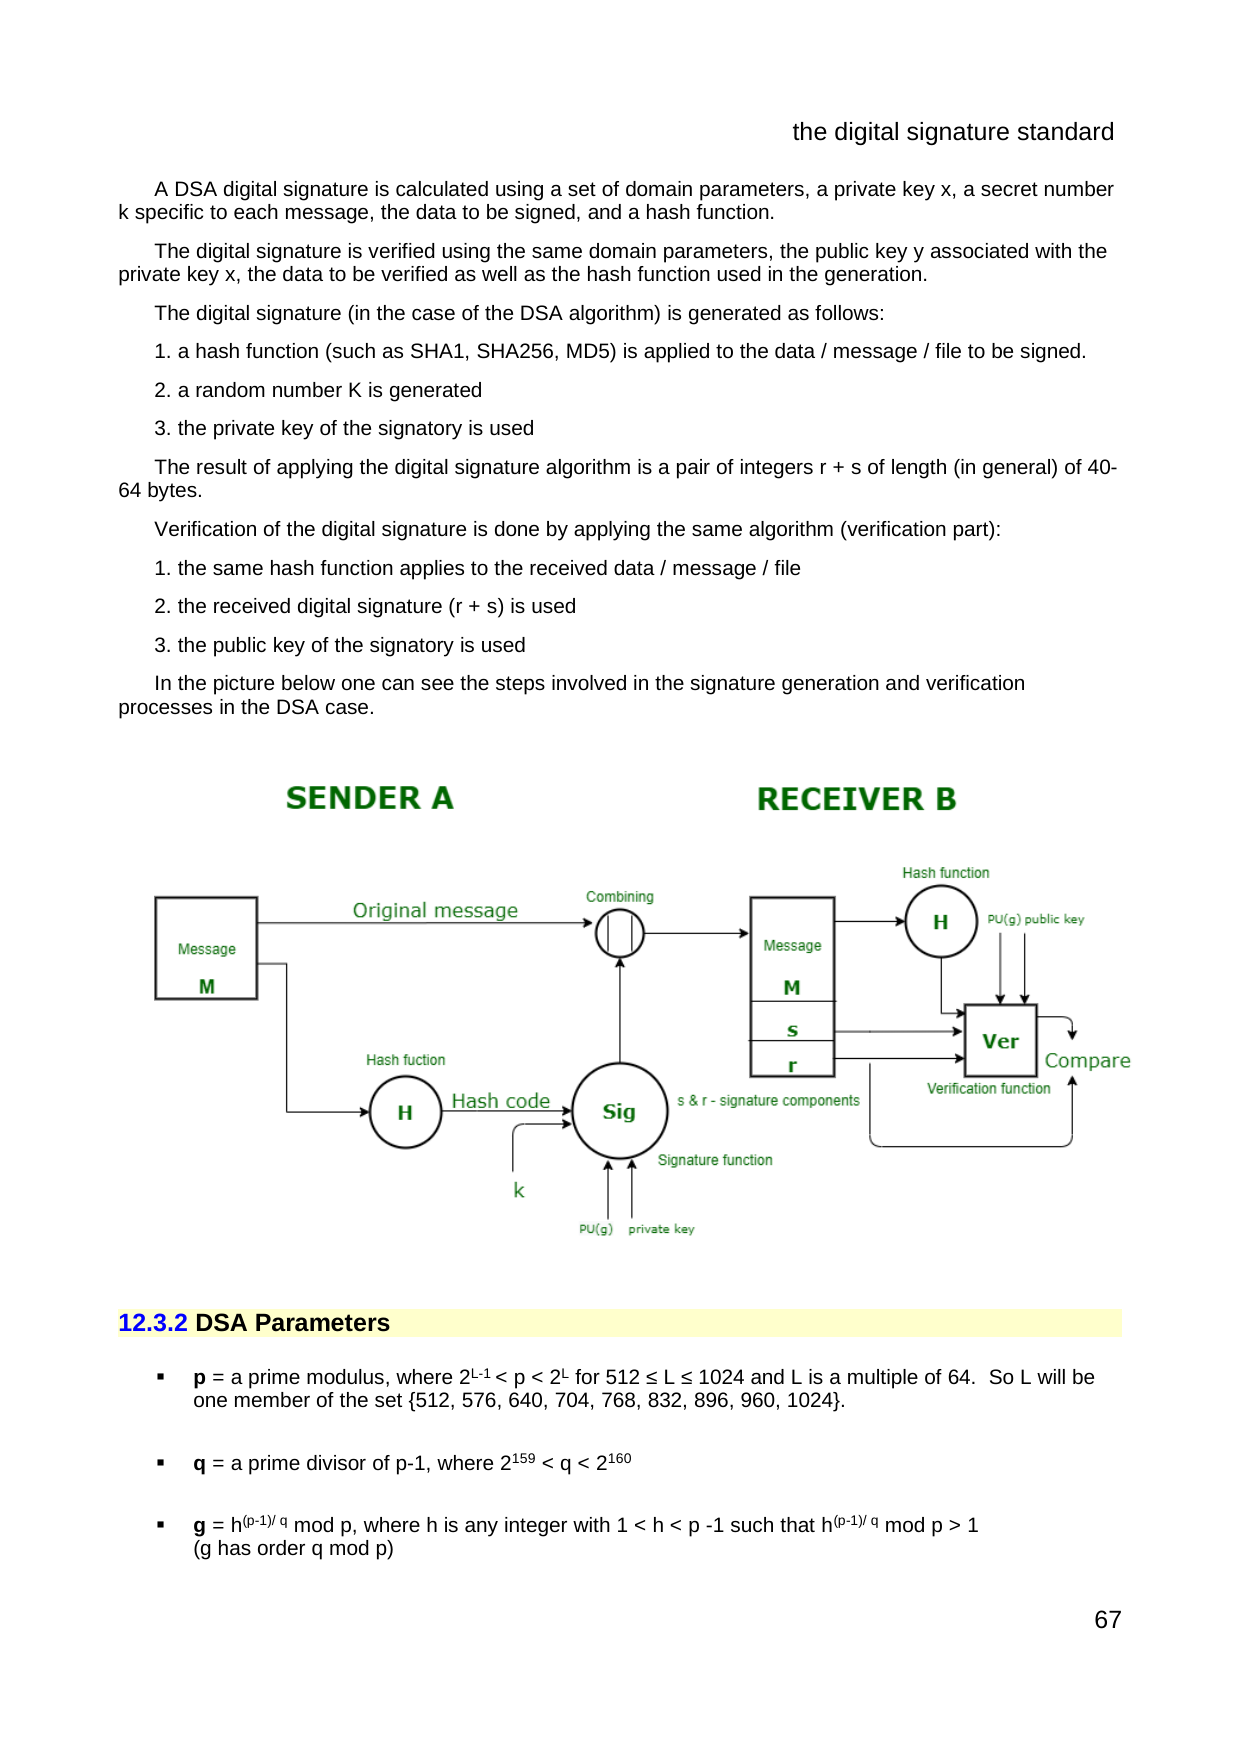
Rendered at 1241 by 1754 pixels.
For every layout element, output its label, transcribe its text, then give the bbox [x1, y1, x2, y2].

list p = a prime modulus, where 2L-1 < p < 2L for 512 ≤ L ≤ 1024 and L is a multiple of 64. So L will be one member of the set {512, 576, 640, 704, 768, 832, 896, 960, 1024}. [156, 1365, 1122, 1436]
text The result of applying the digital signature algorithm is a pair of integers r + s of length (in general) of 40-64 bytes. [118, 455, 1122, 502]
text The digital signature (in the case of the DSA algorithm) is generated as follows: [118, 301, 1122, 325]
text 3. the public key of the signatory is used [118, 633, 1122, 657]
picture [154, 772, 1142, 1282]
list q = a prime divisor of p-1, where 2159 < q < 2160 [156, 1451, 1122, 1498]
subtitle DSA Parameters [118, 1309, 1122, 1337]
text Verification of the digital signature is done by applying the same algorithm (verification part): [118, 517, 1122, 541]
text In the picture below one can see the steps involved in the signature generation and verification processes in the DSA case. [118, 672, 1122, 719]
text A DSA digital signature is calculated using a set of domain parameters, a private key x, a secret number k specific to each message, the data to be signed, and a hash function. [118, 177, 1122, 224]
text 3. the private key of the signatory is used [118, 417, 1122, 440]
text 1. the same hash function applies to the received data / message / file [118, 556, 1122, 579]
text The digital signature is verified using the same domain parameters, the public key y associated with the private key x, the data to be verified as well as the hash function used in the generation. [118, 239, 1122, 286]
text 1. a hash function (such as SHA1, SHA256, MD5) is applied to the data / message / file to be signed. [118, 340, 1122, 363]
list g = h(p-1)/ q mod p, where h is any integer with 1 < h < p -1 such that h(p-1)/ q mod p > 1 (g has order q mod p) [156, 1513, 1122, 1560]
text 2. a random number K is generated [118, 378, 1122, 402]
text 2. the received digital signature (r + s) is used [118, 594, 1122, 618]
